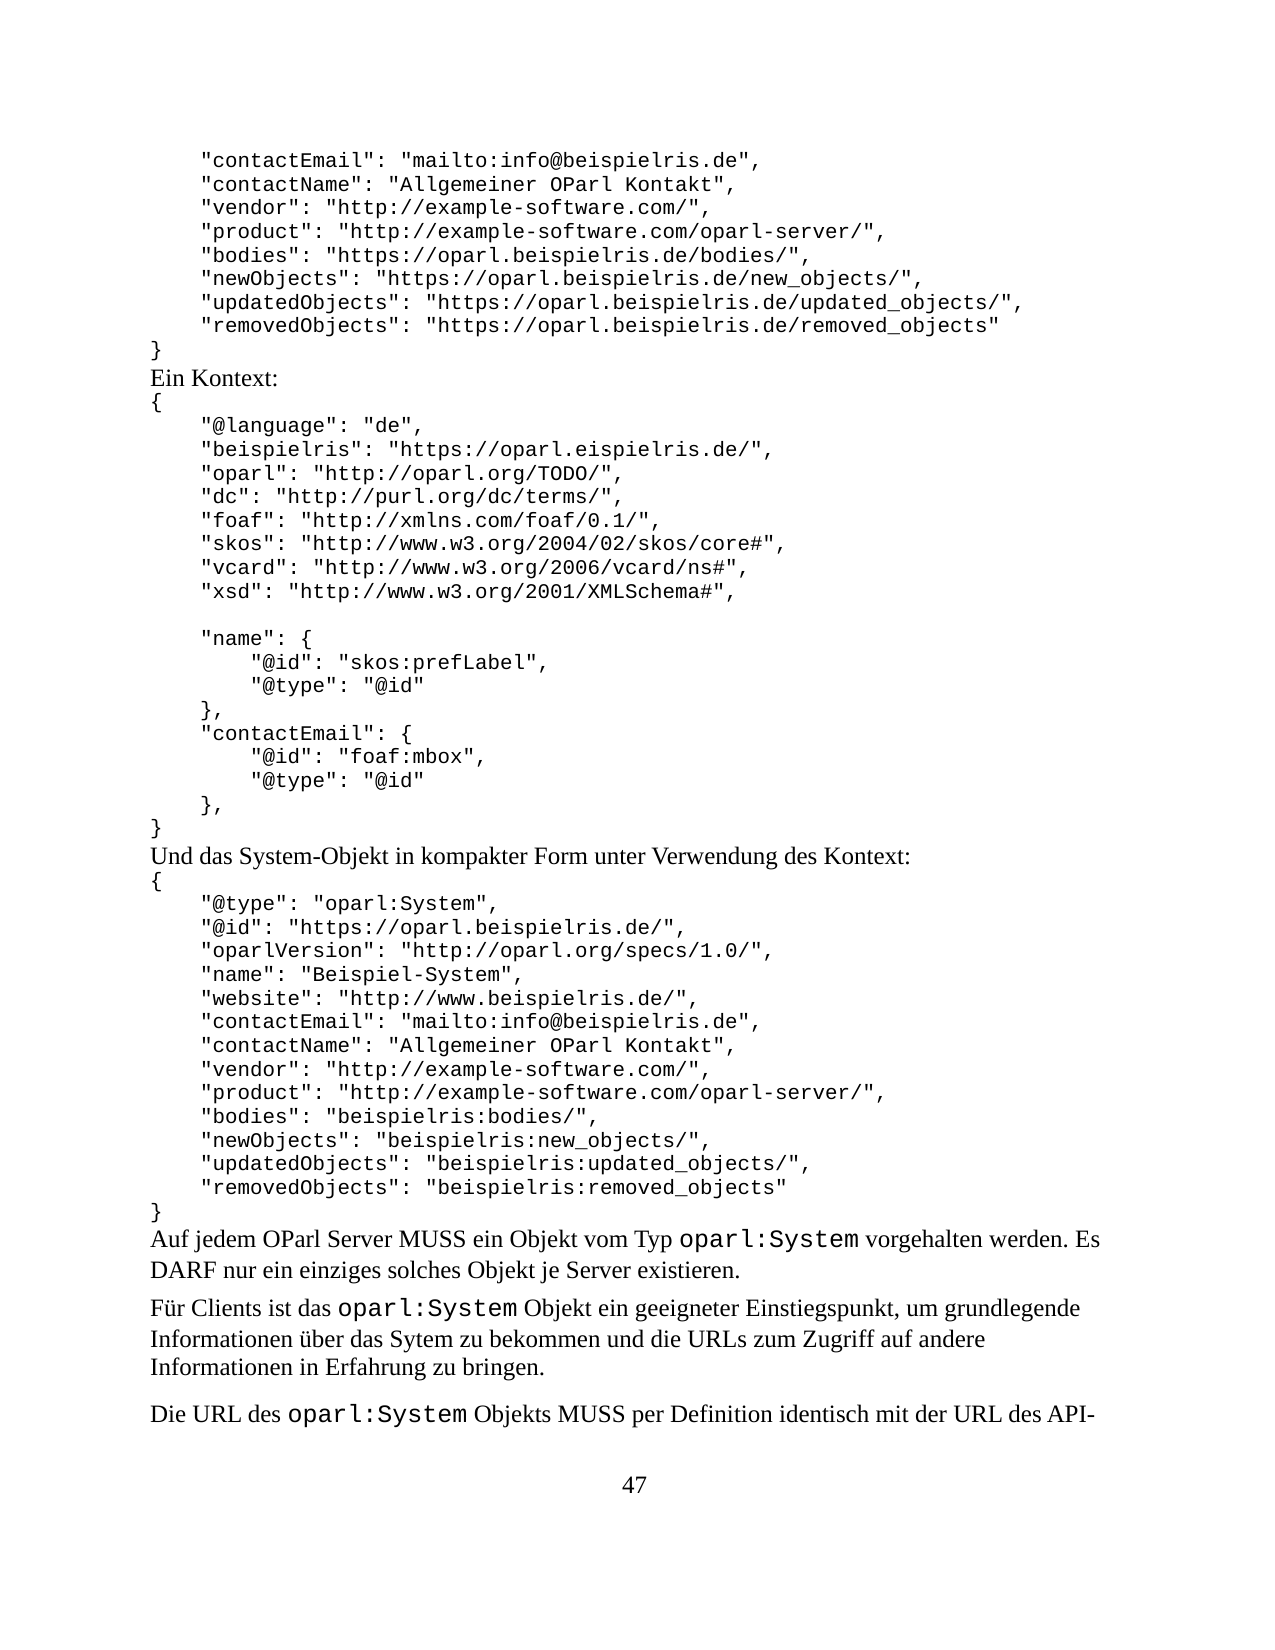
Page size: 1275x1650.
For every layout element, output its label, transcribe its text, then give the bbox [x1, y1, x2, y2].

text "newObjects": "https://oparl.beispielris.de/new_objects/", [150, 268, 1125, 292]
text "bodies": "beispielris:bodies/", [150, 1106, 1125, 1130]
text }, [150, 793, 1125, 817]
text Die URL des oparl:System Objekts MUSS per Definition identisch mit der URL des API- [150, 1399, 1125, 1430]
text "xsd": "http://www.w3.org/2001/XMLSchema#", [150, 581, 1125, 604]
text "website": "http://www.beispielris.de/", [150, 988, 1125, 1011]
text "product": "http://example-software.com/oparl-server/", [150, 221, 1125, 244]
text "contactName": "Allgemeiner OParl Kontakt", [150, 1035, 1125, 1059]
text } [150, 339, 1125, 363]
text Und das System-Objekt in kompakter Form unter Verwendung des Kontext: [150, 841, 1125, 869]
text "bodies": "https://oparl.beispielris.de/bodies/", [150, 244, 1125, 268]
text "@language": "de", [150, 415, 1125, 439]
text { [150, 869, 1125, 893]
text "dc": "http://purl.org/dc/terms/", [150, 486, 1125, 510]
text "removedObjects": "beispielris:removed_objects" [150, 1177, 1125, 1201]
text "@id": "https://oparl.beispielris.de/", [150, 917, 1125, 941]
text "oparl": "http://oparl.org/TODO/", [150, 462, 1125, 486]
text "contactEmail": { [150, 723, 1125, 746]
text "oparlVersion": "http://oparl.org/specs/1.0/", [150, 941, 1125, 964]
text } [150, 1201, 1125, 1224]
text "foaf": "http://xmlns.com/foaf/0.1/", [150, 510, 1125, 533]
text "vcard": "http://www.w3.org/2006/vcard/ns#", [150, 557, 1125, 581]
text "newObjects": "beispielris:new_objects/", [150, 1130, 1125, 1153]
text { [150, 392, 1125, 415]
text } [150, 817, 1125, 841]
text "name": "Beispiel-System", [150, 964, 1125, 988]
text "vendor": "http://example-software.com/", [150, 197, 1125, 221]
text "name": { [150, 628, 1125, 652]
text "@id": "foaf:mbox", [150, 746, 1125, 770]
text "@id": "skos:prefLabel", [150, 652, 1125, 675]
text "removedObjects": "https://oparl.beispielris.de/removed_objects" [150, 316, 1125, 339]
text "product": "http://example-software.com/oparl-server/", [150, 1082, 1125, 1106]
text Ein Kontext: [150, 363, 1125, 392]
text "contactName": "Allgemeiner OParl Kontakt", [150, 174, 1125, 197]
text "skos": "http://www.w3.org/2004/02/skos/core#", [150, 533, 1125, 557]
text "updatedObjects": "https://oparl.beispielris.de/updated_objects/", [150, 292, 1125, 316]
text "vendor": "http://example-software.com/", [150, 1059, 1125, 1082]
text "@type": "@id" [150, 770, 1125, 793]
text Auf jedem OParl Server MUSS ein Objekt vom Typ oparl:System vorgehalten werden. Es DARF nur ein einziges solches Objekt je Server existieren. [150, 1224, 1125, 1284]
text "@type": "@id" [150, 675, 1125, 699]
text "updatedObjects": "beispielris:updated_objects/", [150, 1153, 1125, 1177]
text }, [150, 699, 1125, 723]
text "contactEmail": "mailto:info@beispielris.de", [150, 1011, 1125, 1035]
text "beispielris": "https://oparl.eispielris.de/", [150, 439, 1125, 462]
text "@type": "oparl:System", [150, 893, 1125, 917]
text Für Clients ist das oparl:System Objekt ein geeigneter Einstiegspunkt, um grundlegende Informationen über das Sytem zu bekommen und die URLs zum Zugriff auf andere Informationen in Erfahrung zu bringen. [150, 1293, 1125, 1381]
text "contactEmail": "mailto:info@beispielris.de", [150, 150, 1125, 174]
